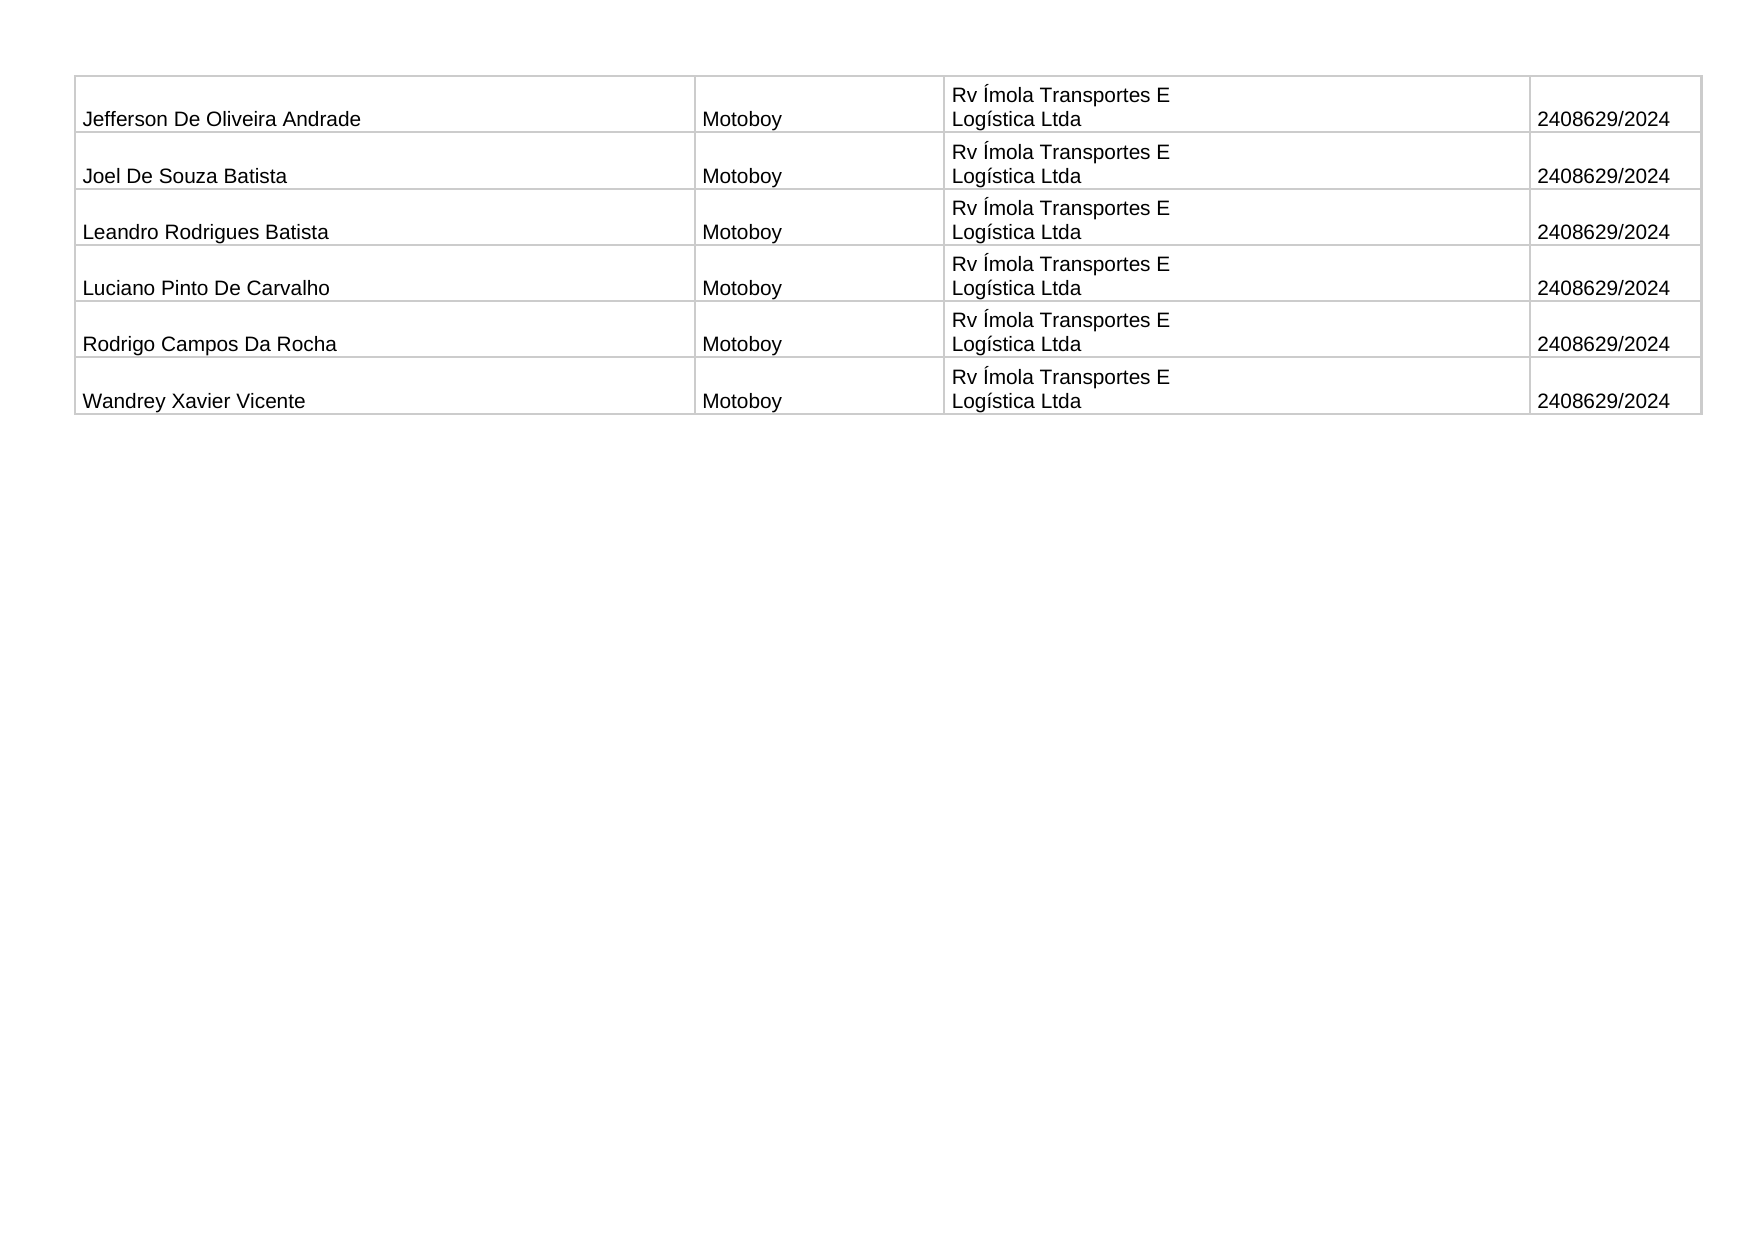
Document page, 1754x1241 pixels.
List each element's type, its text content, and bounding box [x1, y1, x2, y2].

table_cell Motoboy [696, 190, 943, 244]
table_cell 2408629/2024 [1531, 302, 1700, 356]
table_cell 2408629/2024 [1531, 190, 1700, 244]
table_cell Rv Ímola Transportes E Logística Ltda [945, 190, 1529, 244]
table_cell Jefferson De Oliveira Andrade [76, 77, 694, 131]
table_cell 2408629/2024 [1531, 358, 1700, 412]
table_cell Leandro Rodrigues Batista [76, 190, 694, 244]
table_cell Joel De Souza Batista [76, 133, 694, 187]
table_cell Motoboy [696, 246, 943, 300]
table_cell Wandrey Xavier Vicente [76, 358, 694, 412]
table_cell Motoboy [696, 133, 943, 187]
table_cell Rv Ímola Transportes E Logística Ltda [945, 133, 1529, 187]
table_cell Luciano Pinto De Carvalho [76, 246, 694, 300]
table_cell Motoboy [696, 77, 943, 131]
table_cell Rv Ímola Transportes E Logística Ltda [945, 246, 1529, 300]
table_cell Rv Ímola Transportes E Logística Ltda [945, 302, 1529, 356]
table_cell Rodrigo Campos Da Rocha [76, 302, 694, 356]
table_cell Motoboy [696, 302, 943, 356]
table_cell 2408629/2024 [1531, 133, 1700, 187]
table_cell Motoboy [696, 358, 943, 412]
table_cell Rv Ímola Transportes E Logística Ltda [945, 77, 1529, 131]
table_cell 2408629/2024 [1531, 77, 1700, 131]
table_cell 2408629/2024 [1531, 246, 1700, 300]
table_cell Rv Ímola Transportes E Logística Ltda [945, 358, 1529, 412]
